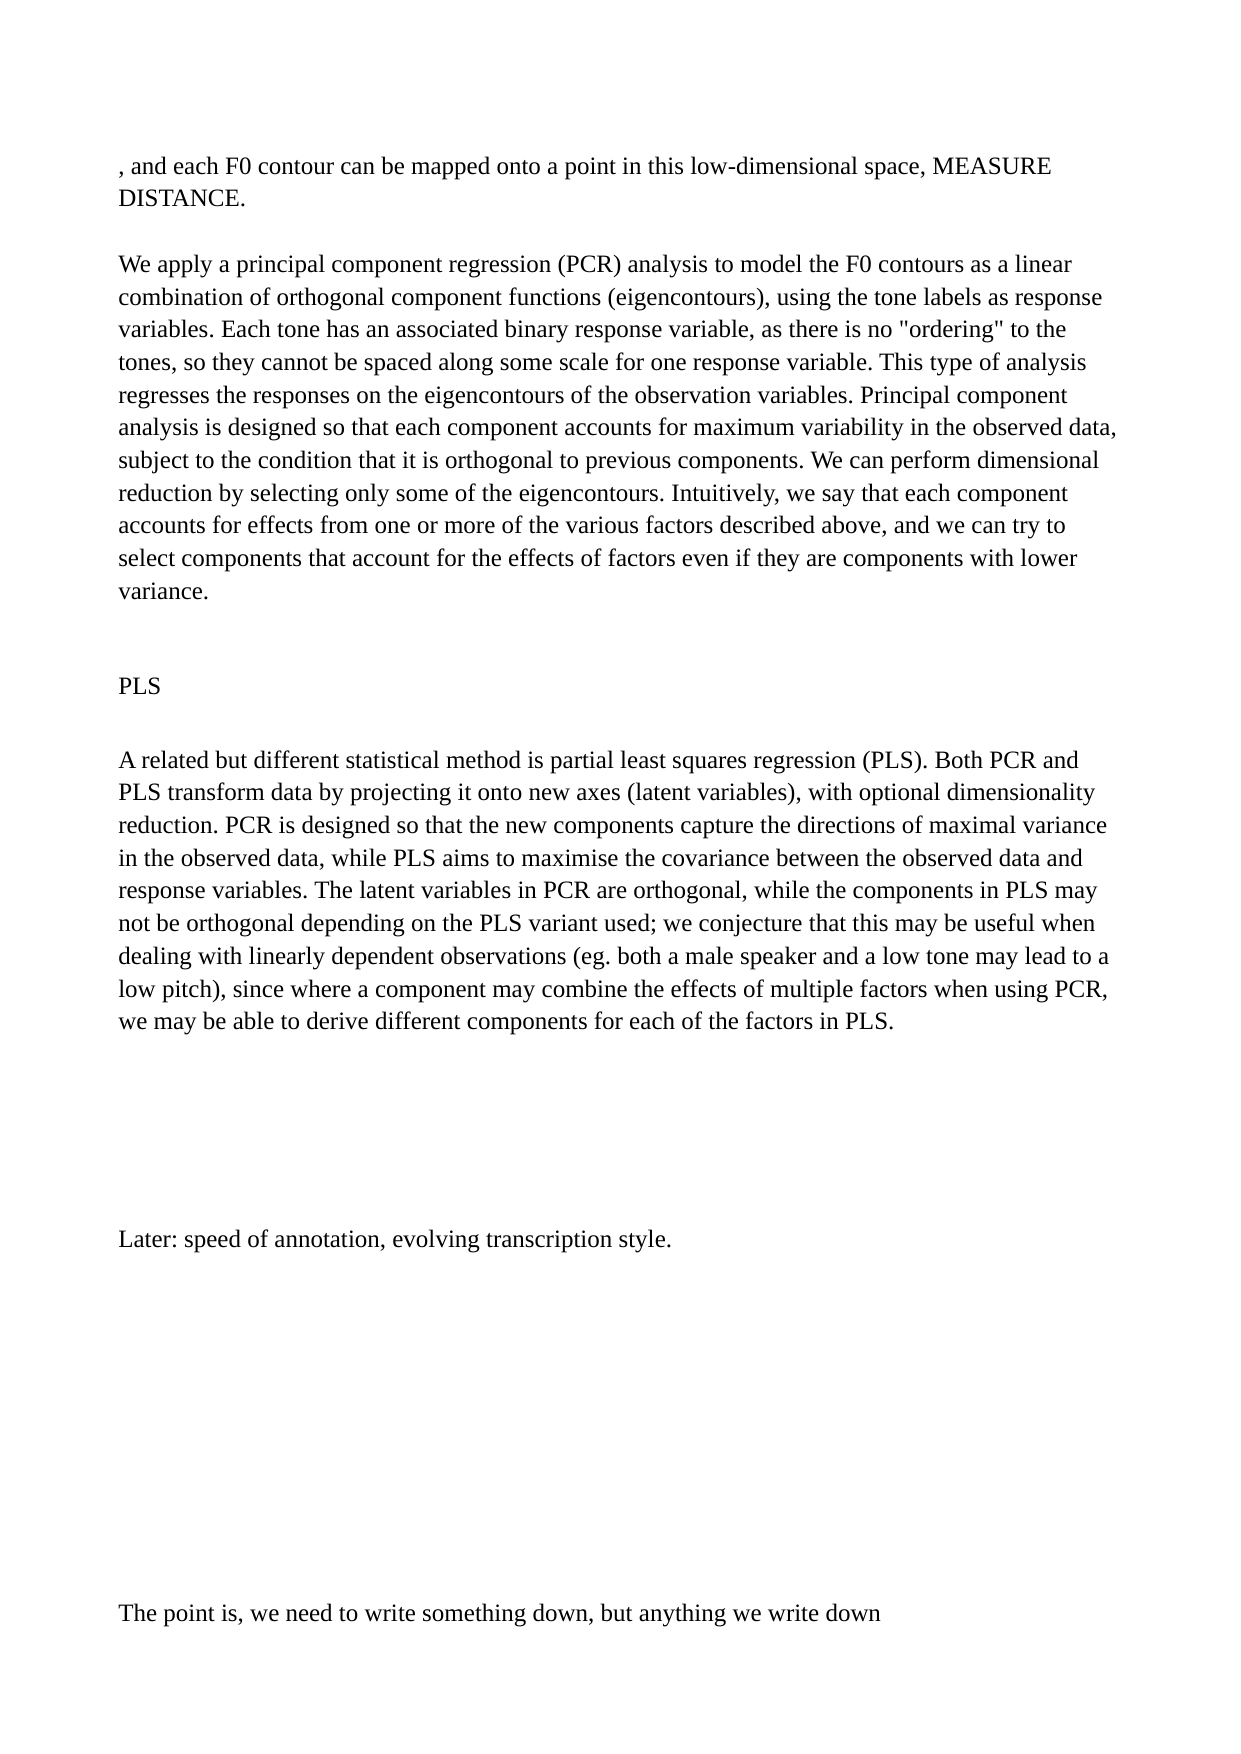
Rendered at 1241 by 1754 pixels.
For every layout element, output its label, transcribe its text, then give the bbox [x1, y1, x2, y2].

text The point is, we need to write something down, but anything we write down [118, 1598, 1122, 1627]
text A related but different statistical method is partial least squares regression (PLS). Both PCR and PLS transform data by projecting it onto new axes (latent variables), with optional dimensionality reduction. PCR is designed so that the new components capture the directions of maximal variance in the observed data, while PLS aims to maximise the covariance between the observed data and response variables. The latent variables in PCR are orthogonal, while the components in PLS may not be orthogonal depending on the PLS variant used; we conjecture that this may be useful when dealing with linearly dependent observations (eg. both a male speaker and a low tone may lead to a low pitch), since where a component may combine the effects of multiple factors when using PCR, we may be able to derive different components for each of the factors in PLS. [118, 745, 1122, 1035]
subtitle PLS [118, 671, 1122, 699]
text We apply a principal component regression (PCR) analysis to model the F0 contours as a linear combination of orthogonal component functions (eigencontours), using the tone labels as response variables. Each tone has an associated binary response variable, as there is no "ordering" to the tones, so they cannot be spaced along some scale for one response variable. This type of analysis regresses the responses on the eigencontours of the observation variables. Principal component analysis is designed so that each component accounts for maximum variability in the observed data, subject to the condition that it is orthogonal to previous components. We can perform dimensional reduction by selecting only some of the eigencontours. Intuitively, we say that each component accounts for effects from one or more of the various factors described above, and we can try to select components that account for the effects of factors even if they are components with lower variance. [118, 249, 1122, 605]
text Later: speed of annotation, evolving transcription style. [118, 1224, 1122, 1253]
text , and each F0 contour can be mapped onto a point in this low-dimensional space, MEASURE DISTANCE. [118, 151, 1122, 212]
